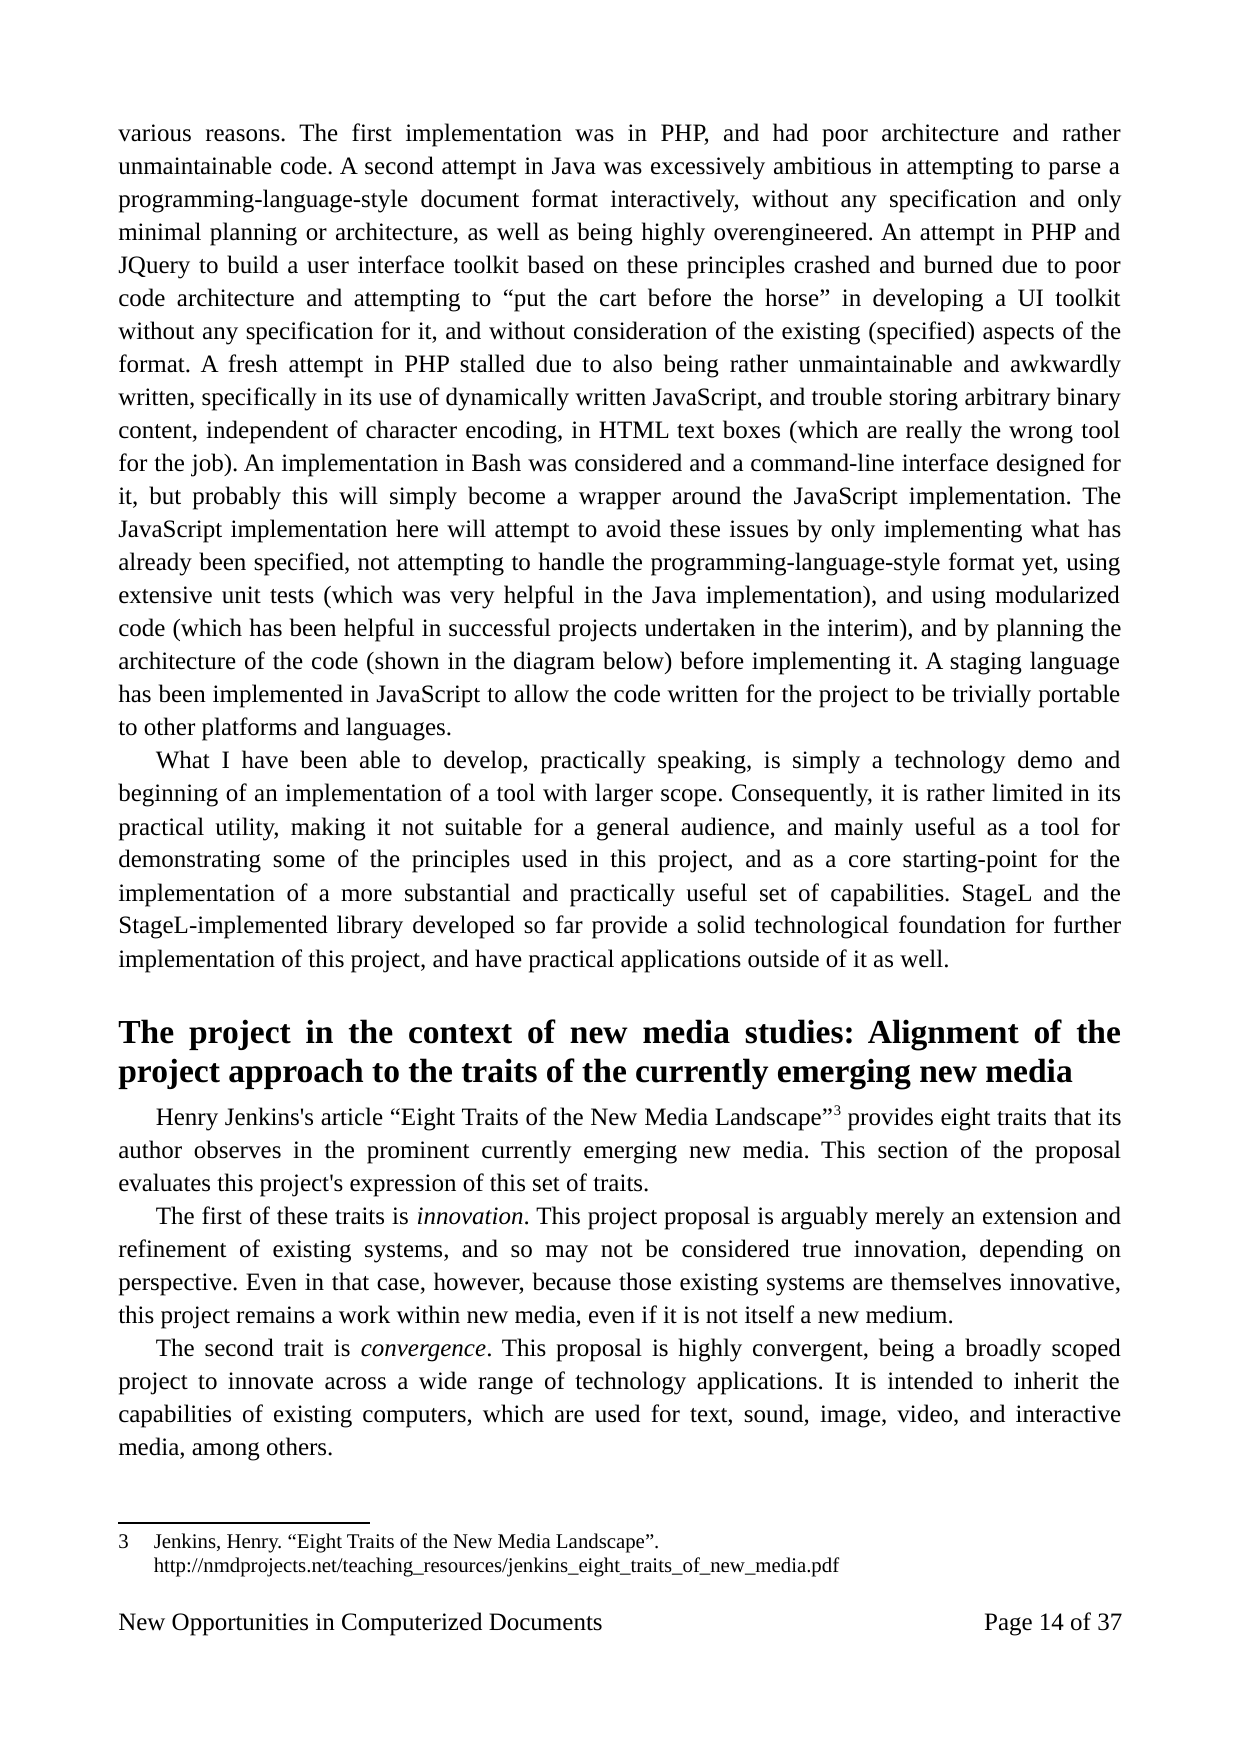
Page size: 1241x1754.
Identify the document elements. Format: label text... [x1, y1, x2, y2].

text The first of these traits is innovation. This project proposal is arguably merely an extension and refinement of existing systems, and so may not be considered true innovation, depending on perspective. Even in that case, however, because those existing systems are themselves innovative, this project remains a work within new media, even if it is not itself a new medium. [118, 1201, 1122, 1329]
text The second trait is convergence. This proposal is highly convergent, being a broadly scoped project to innovate across a wide range of technology applications. It is intended to inherit the capabilities of existing computers, which are used for text, sound, image, video, and interactive media, among others. [118, 1333, 1122, 1461]
subtitle The project in the context of new media studies: Alignment of the project approach to the traits of the currently emerging new media [118, 1012, 1122, 1089]
text various reasons. The first implementation was in PHP, and had poor architecture and rather unmaintainable code. A second attempt in Java was excessively ambitious in attempting to parse a programming-language-style document format interactively, without any specification and only minimal planning or architecture, as well as being highly overengineered. An attempt in PHP and JQuery to build a user interface toolkit based on these principles crashed and burned due to poor code architecture and attempting to “put the cart before the horse” in developing a UI toolkit without any specification for it, and without consideration of the existing (specified) aspects of the format. A fresh attempt in PHP stalled due to also being rather unmaintainable and awkwardly written, specifically in its use of dynamically written JavaScript, and trouble storing arbitrary binary content, independent of character encoding, in HTML text boxes (which are really the wrong tool for the job). An implementation in Bash was considered and a command-line interface designed for it, but probably this will simply become a wrapper around the JavaScript implementation. The JavaScript implementation here will attempt to avoid these issues by only implementing what has already been specified, not attempting to handle the programming-language-style format yet, using extensive unit tests (which was very helpful in the Java implementation), and using modularized code (which has been helpful in successful projects undertaken in the interim), and by planning the architecture of the code (shown in the diagram below) before implementing it. A staging language has been implemented in JavaScript to allow the code written for the project to be trivially portable to other platforms and languages. [118, 118, 1122, 741]
text What I have been able to develop, practically speaking, is simply a technology demo and beginning of an implementation of a tool with larger scope. Consequently, it is rather limited in its practical utility, making it not suitable for a general audience, and mainly useful as a tool for demonstrating some of the principles used in this project, and as a core starting-point for the implementation of a more substantial and practically useful set of capabilities. StageL and the StageL-implemented library developed so far provide a solid technological foundation for further implementation of this project, and have practical applications outside of it as well. [118, 746, 1122, 972]
text Henry Jenkins's article “Eight Traits of the New Media Landscape” provides eight traits that its author observes in the prominent currently emerging new media. This section of the proposal evaluates this project's expression of this set of traits. [118, 1102, 1122, 1197]
text Jenkins, Henry. “Eight Traits of the New Media Landscape”. http://nmdprojects.net/teaching_resources/jenkins_eight_traits_of_new_media.pdf [118, 1529, 1122, 1577]
